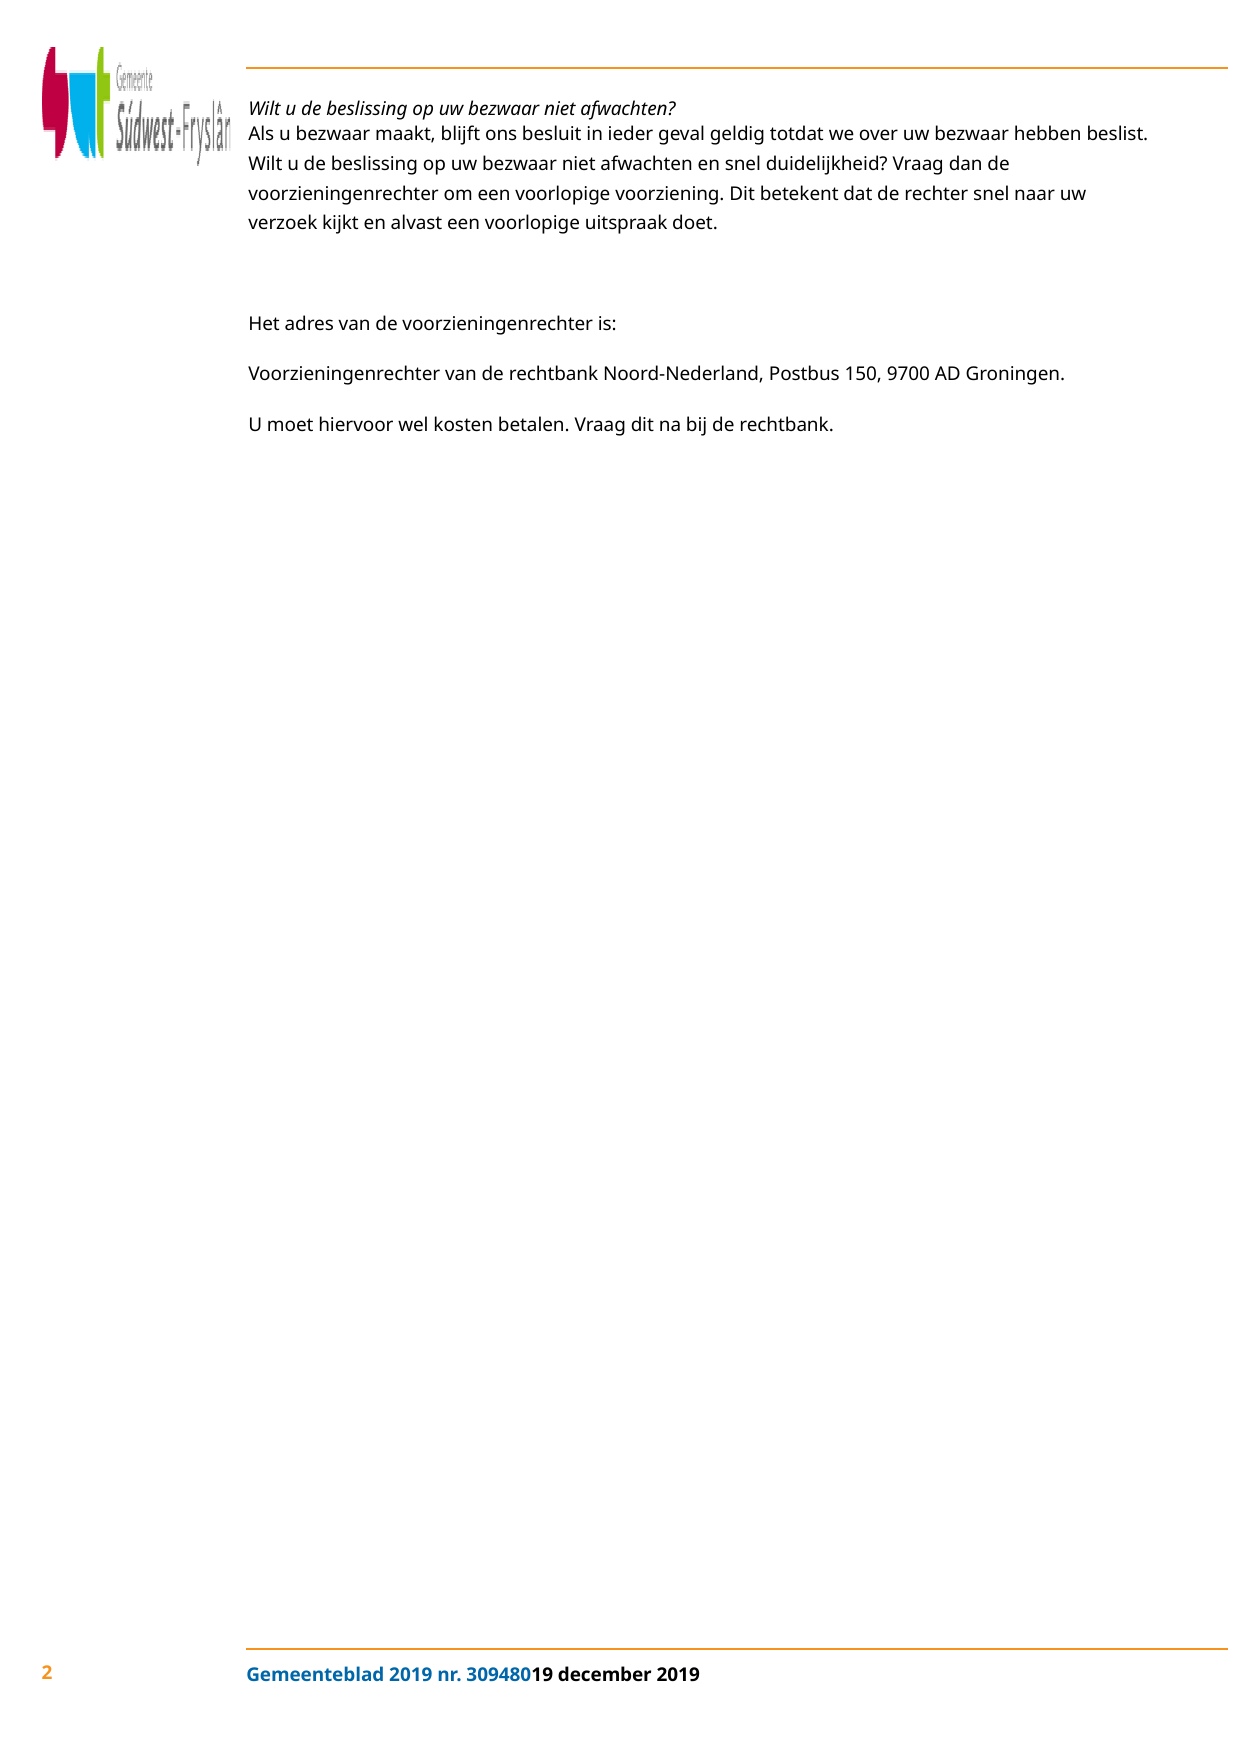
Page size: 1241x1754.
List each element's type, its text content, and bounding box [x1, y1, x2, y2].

picture [41, 47, 231, 172]
text U moet hiervoor wel kosten betalen. Vraag dit na bij de rechtbank. [248, 411, 1152, 437]
text Voorzieningenrechter van de rechtbank Noord-Nederland, Postbus 150, 9700 AD Groningen. [248, 361, 1152, 386]
text Wilt u de beslissing op uw bezwaar niet afwachten? [248, 95, 1152, 121]
text Als u bezwaar maakt, blijft ons besluit in ieder geval geldig totdat we over uw bezwaar hebben beslist. Wilt u de beslissing op uw bezwaar niet afwachten en snel duidelijkheid? Vraag dan de voorzieningenrechter om een voorlopige voorziening. Dit betekent dat de rechter snel naar uw verzoek kijkt en alvast een voorlopige uitspraak doet. [248, 121, 1152, 235]
text Het adres van de voorzieningenrechter is: [248, 310, 1152, 336]
